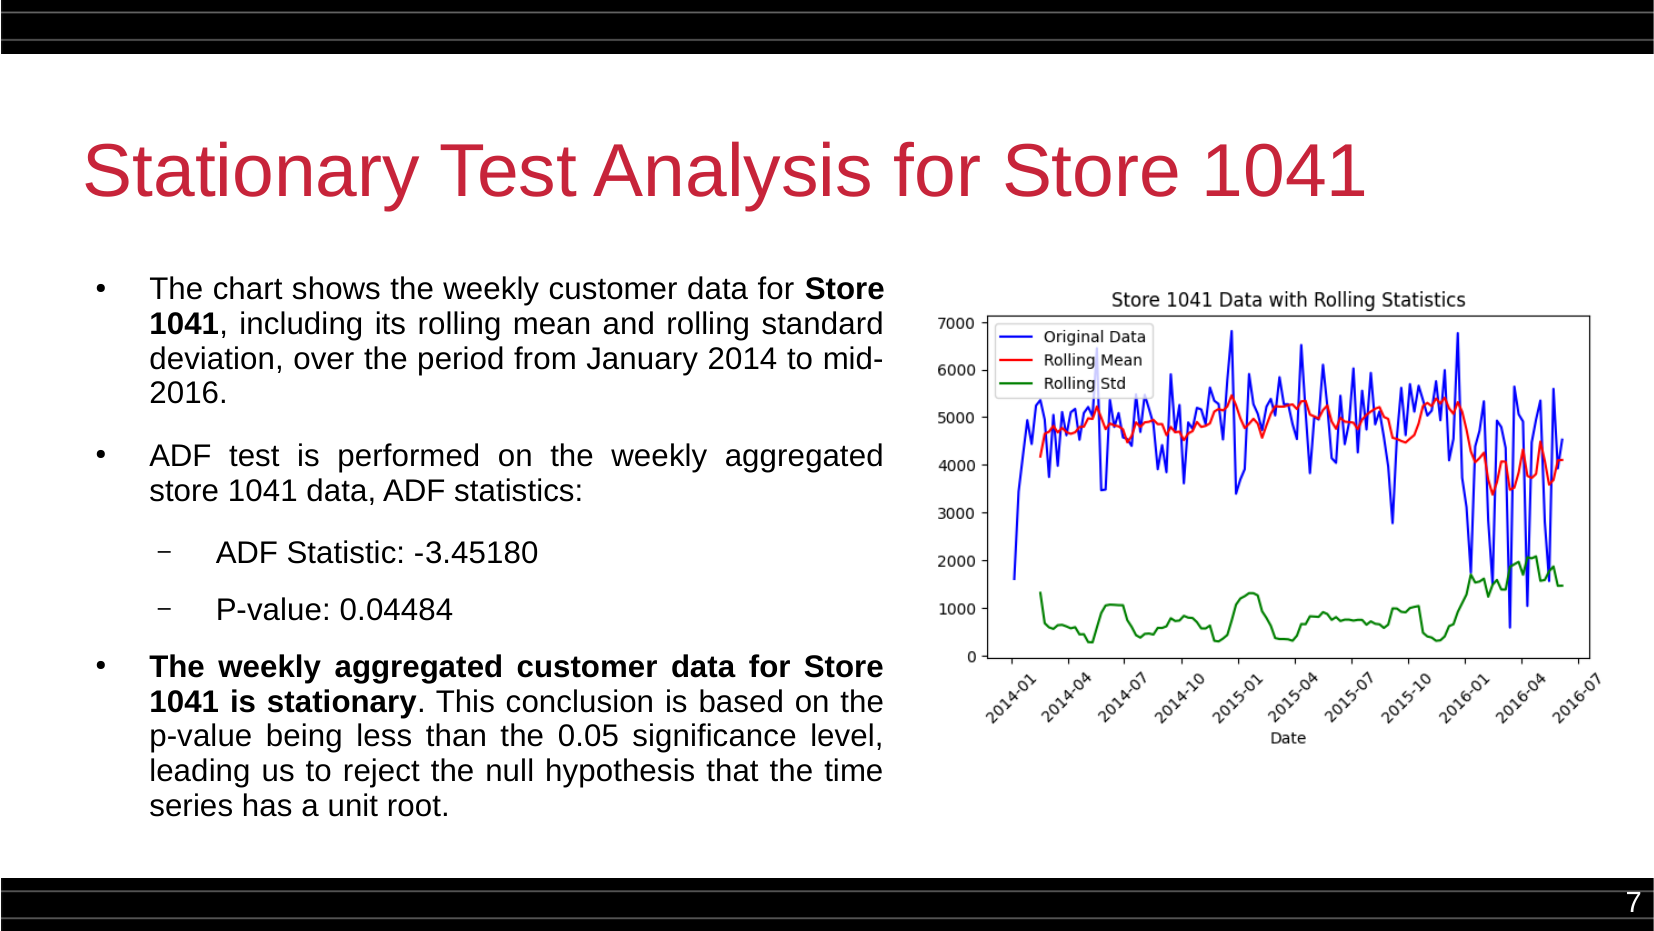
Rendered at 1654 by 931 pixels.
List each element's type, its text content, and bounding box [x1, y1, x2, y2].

list The chart shows the weekly customer data for Store 1041, including its rolling mean and rolling standard deviation, over the period from January 2014 to mid-2016. ADF test is performed on the weekly aggregated store 1041 data, ADF statistics: ADF Statistic: -3.45180 P-value: 0.04484 The weekly aggregated customer data for Store 1041 is stationary. This conclusion is based on the p-value being less than the 0.05 significance level, leading us to reject the null hypothesis that the time series has a unit root. [82, 271, 886, 826]
picture [1, 0, 1654, 54]
title Stationary Test Analysis for Store 1041 [82, 92, 1571, 249]
picture [926, 280, 1617, 759]
picture [1, 878, 1654, 931]
